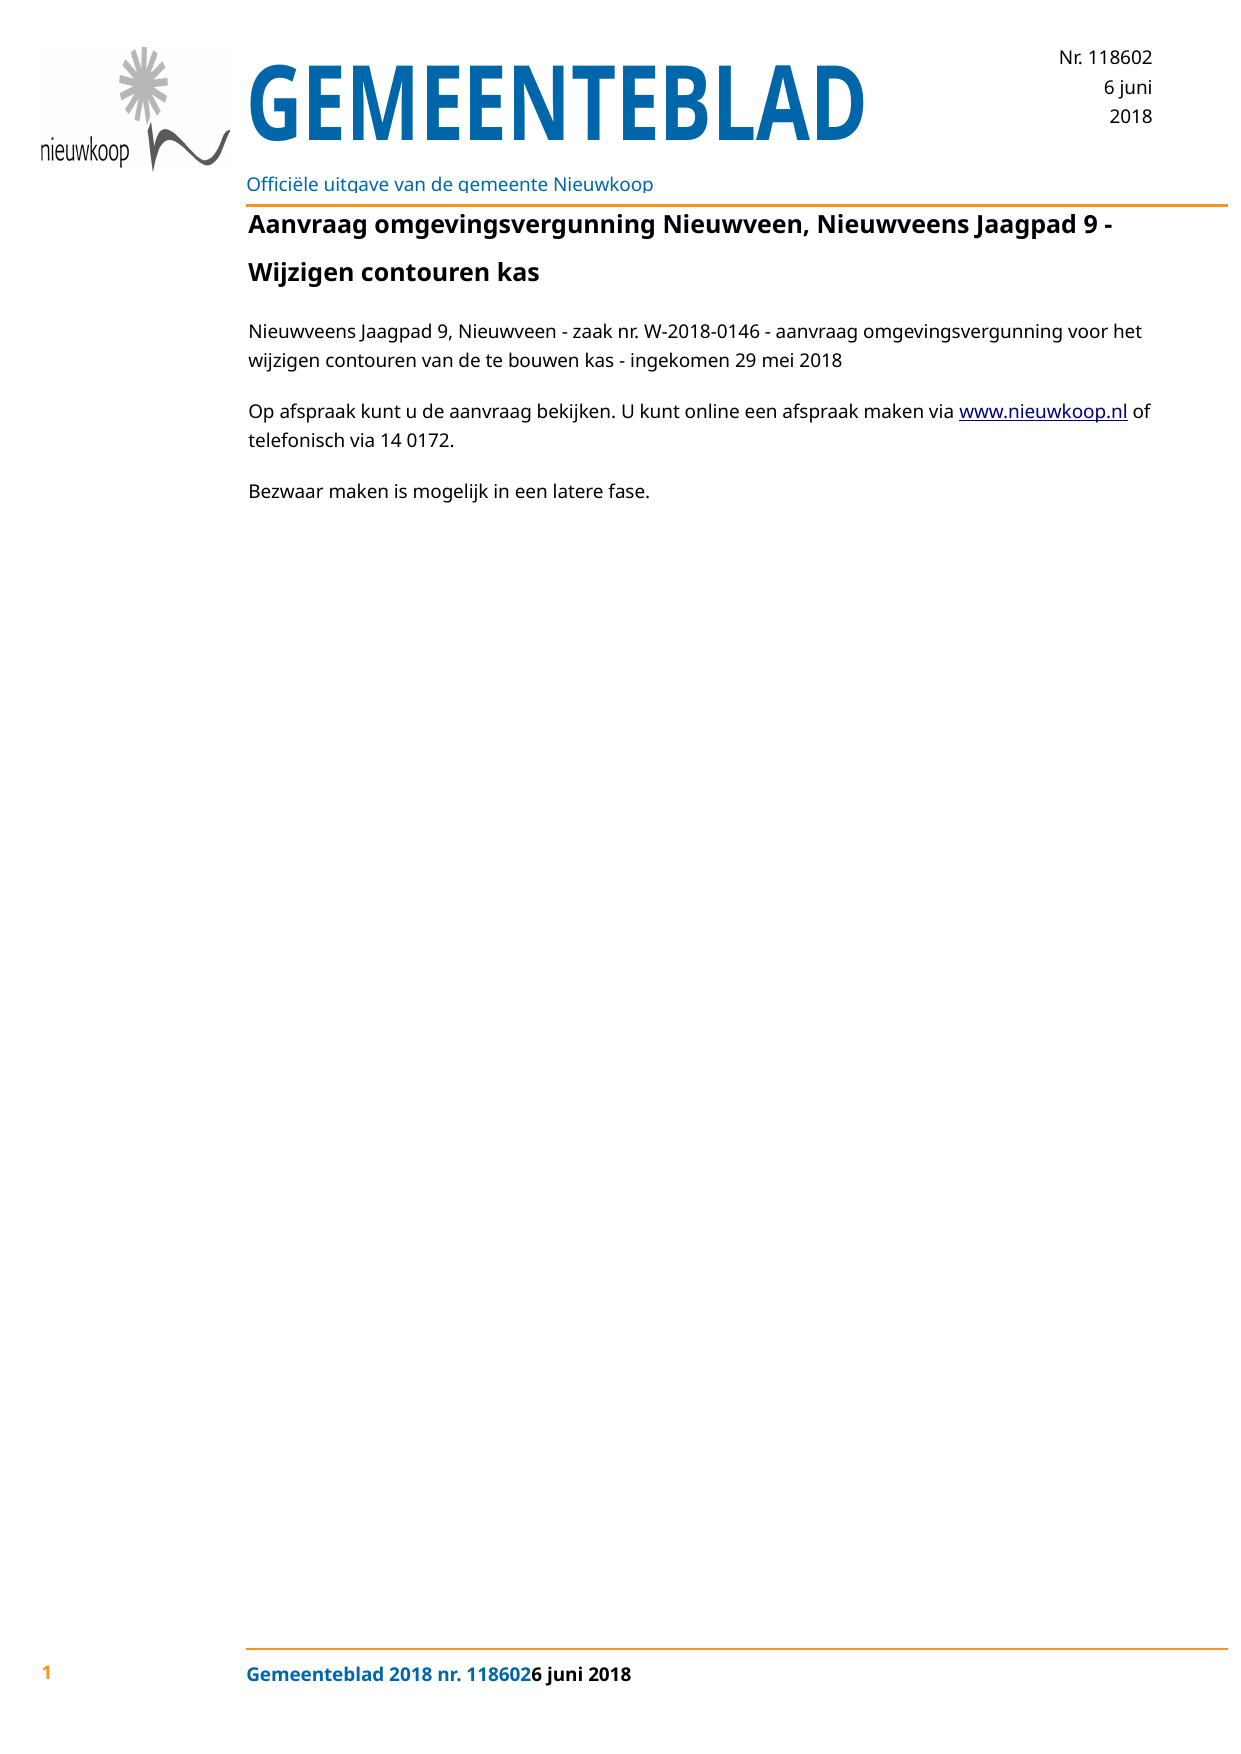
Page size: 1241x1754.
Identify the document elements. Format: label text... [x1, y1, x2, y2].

text Bezwaar maken is mogelijk in een latere fase. [248, 478, 1152, 504]
text Op afspraak kunt u de aanvraag bekijken. U kunt online een afspraak maken via www.nieuwkoop.nl of telefonisch via 14 0172. [248, 398, 1152, 453]
text Aanvraag omgevingsvergunning Nieuwveen, Nieuwveens Jaagpad 9 - Wijzigen contouren kas [248, 207, 1152, 288]
picture [41, 47, 231, 172]
text Nieuwveens Jaagpad 9, Nieuwveen - zaak nr. W-2018-0146 - aanvraag omgevingsvergunning voor het wijzigen contouren van de te bouwen kas - ingekomen 29 mei 2018 [248, 318, 1152, 373]
